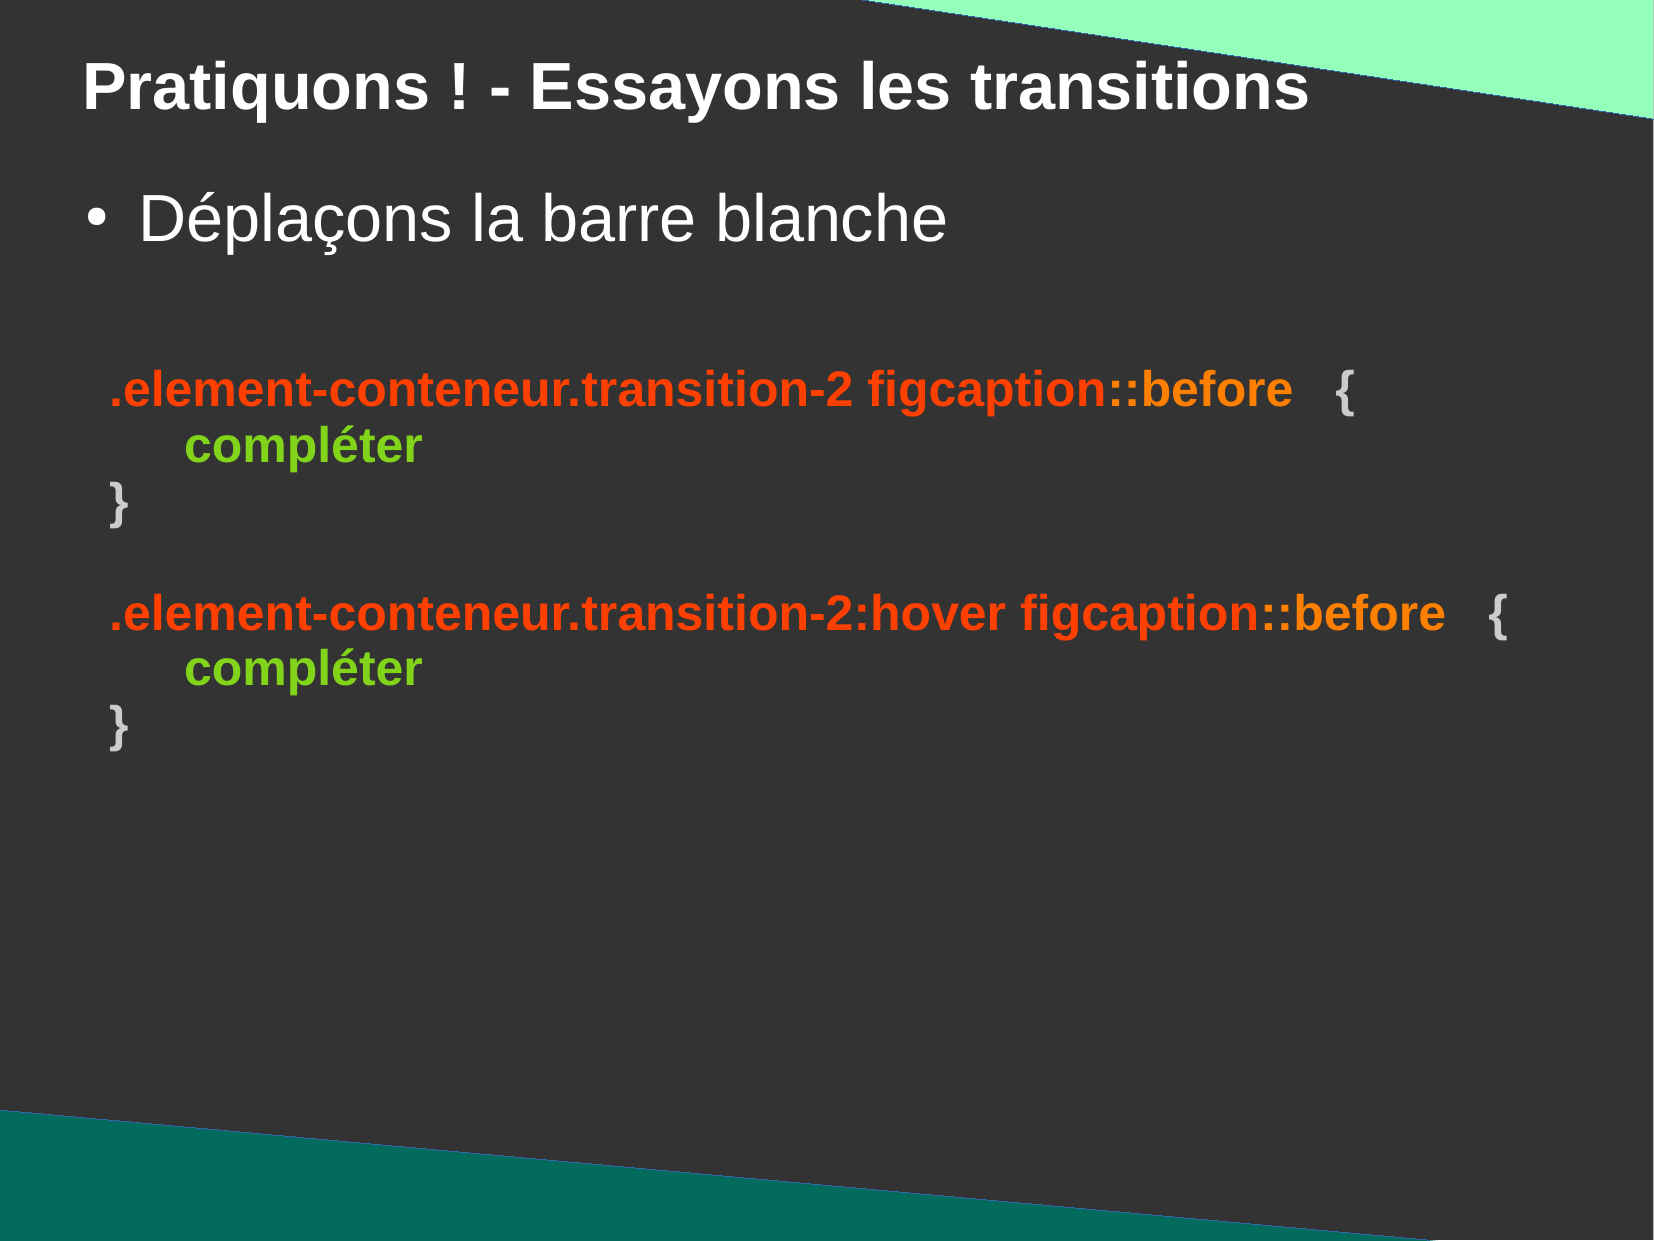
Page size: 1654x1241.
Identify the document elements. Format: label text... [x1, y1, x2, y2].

list Déplaçons la barre blanche [67, 180, 1607, 461]
title Pratiquons ! - Essayons les transitions [82, 49, 1630, 199]
text_box .element-conteneur.transition-2 figcaption::before { compléter } .element-conteneur.transition-2:hover figcaption::before { compléter } [94, 354, 1560, 816]
text_box [862, 0, 1654, 120]
